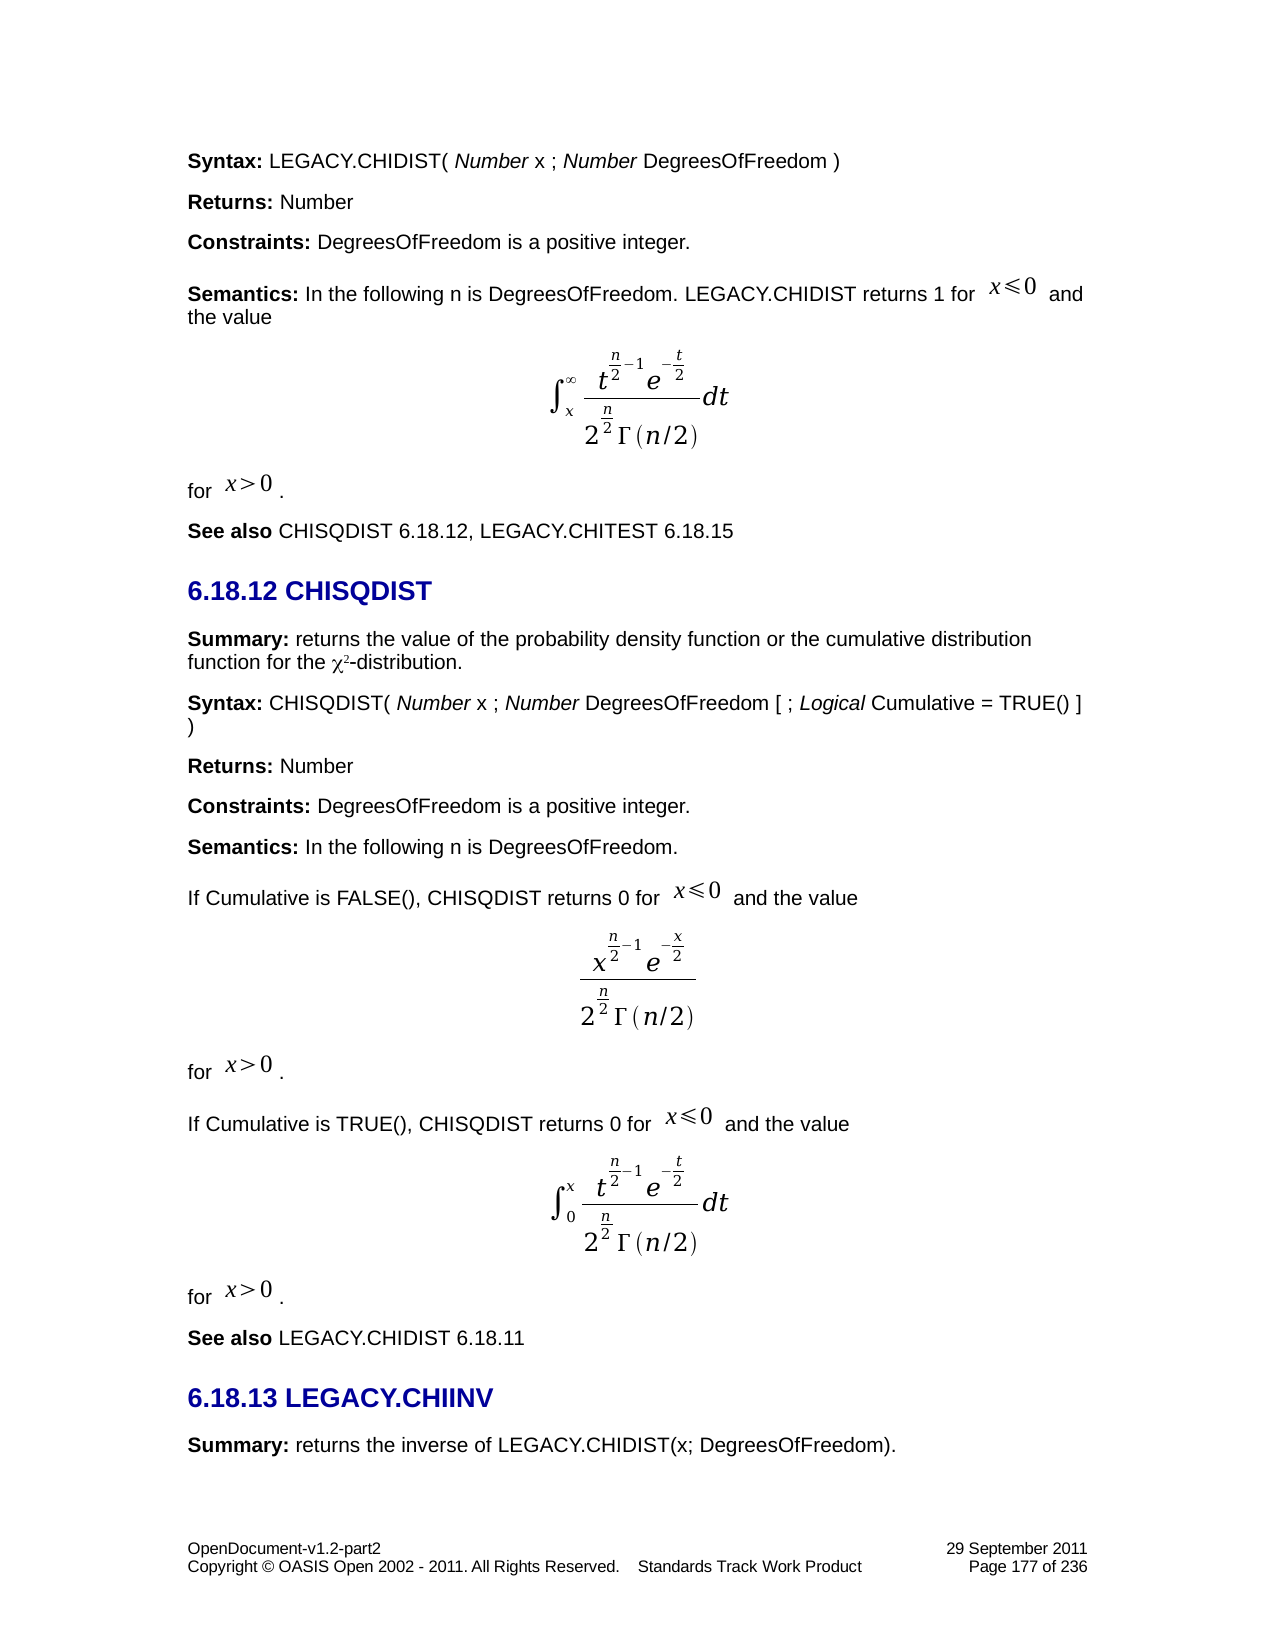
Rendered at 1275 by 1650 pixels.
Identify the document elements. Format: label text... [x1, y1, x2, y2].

text for . [187, 1274, 1088, 1309]
text Constraints: DegreesOfFreedom is a positive integer. [187, 795, 1088, 818]
text Returns: Number [187, 190, 1088, 214]
text See also LEGACY.CHIDIST 6.18.11 [187, 1326, 1088, 1349]
subtitle LEGACY.CHIINV [187, 1383, 1088, 1413]
text If Cumulative is FALSE(), CHISQDIST returns 0 for and the value [187, 875, 1088, 910]
text Semantics: In the following n is DegreesOfFreedom. [187, 835, 1088, 859]
text Syntax: LEGACY.CHIDIST( Number x ; Number DegreesOfFreedom ) [187, 150, 1088, 173]
text See also CHISQDIST 6.18.12, LEGACY.CHITEST 6.18.15 [187, 519, 1088, 543]
text Returns: Number [187, 755, 1088, 778]
text Syntax: CHISQDIST( Number x ; Number DegreesOfFreedom [ ; Logical Cumulative = TRUE() ] ) [187, 691, 1088, 738]
subtitle CHISQDIST [187, 576, 1088, 606]
text Summary: returns the inverse of LEGACY.CHIDIST(x; DegreesOfFreedom). [187, 1434, 1088, 1457]
text Summary: returns the value of the probability density function or the cumulative distribution function for the c2-distribution. [187, 627, 1088, 674]
text Semantics: In the following n is DegreesOfFreedom. LEGACY.CHIDIST returns 1 for and the value [187, 271, 1088, 329]
text for . [187, 1049, 1088, 1084]
text If Cumulative is TRUE(), CHISQDIST returns 0 for and the value [187, 1101, 1088, 1136]
text Constraints: DegreesOfFreedom is a positive integer. [187, 230, 1088, 254]
text for . [187, 468, 1088, 503]
